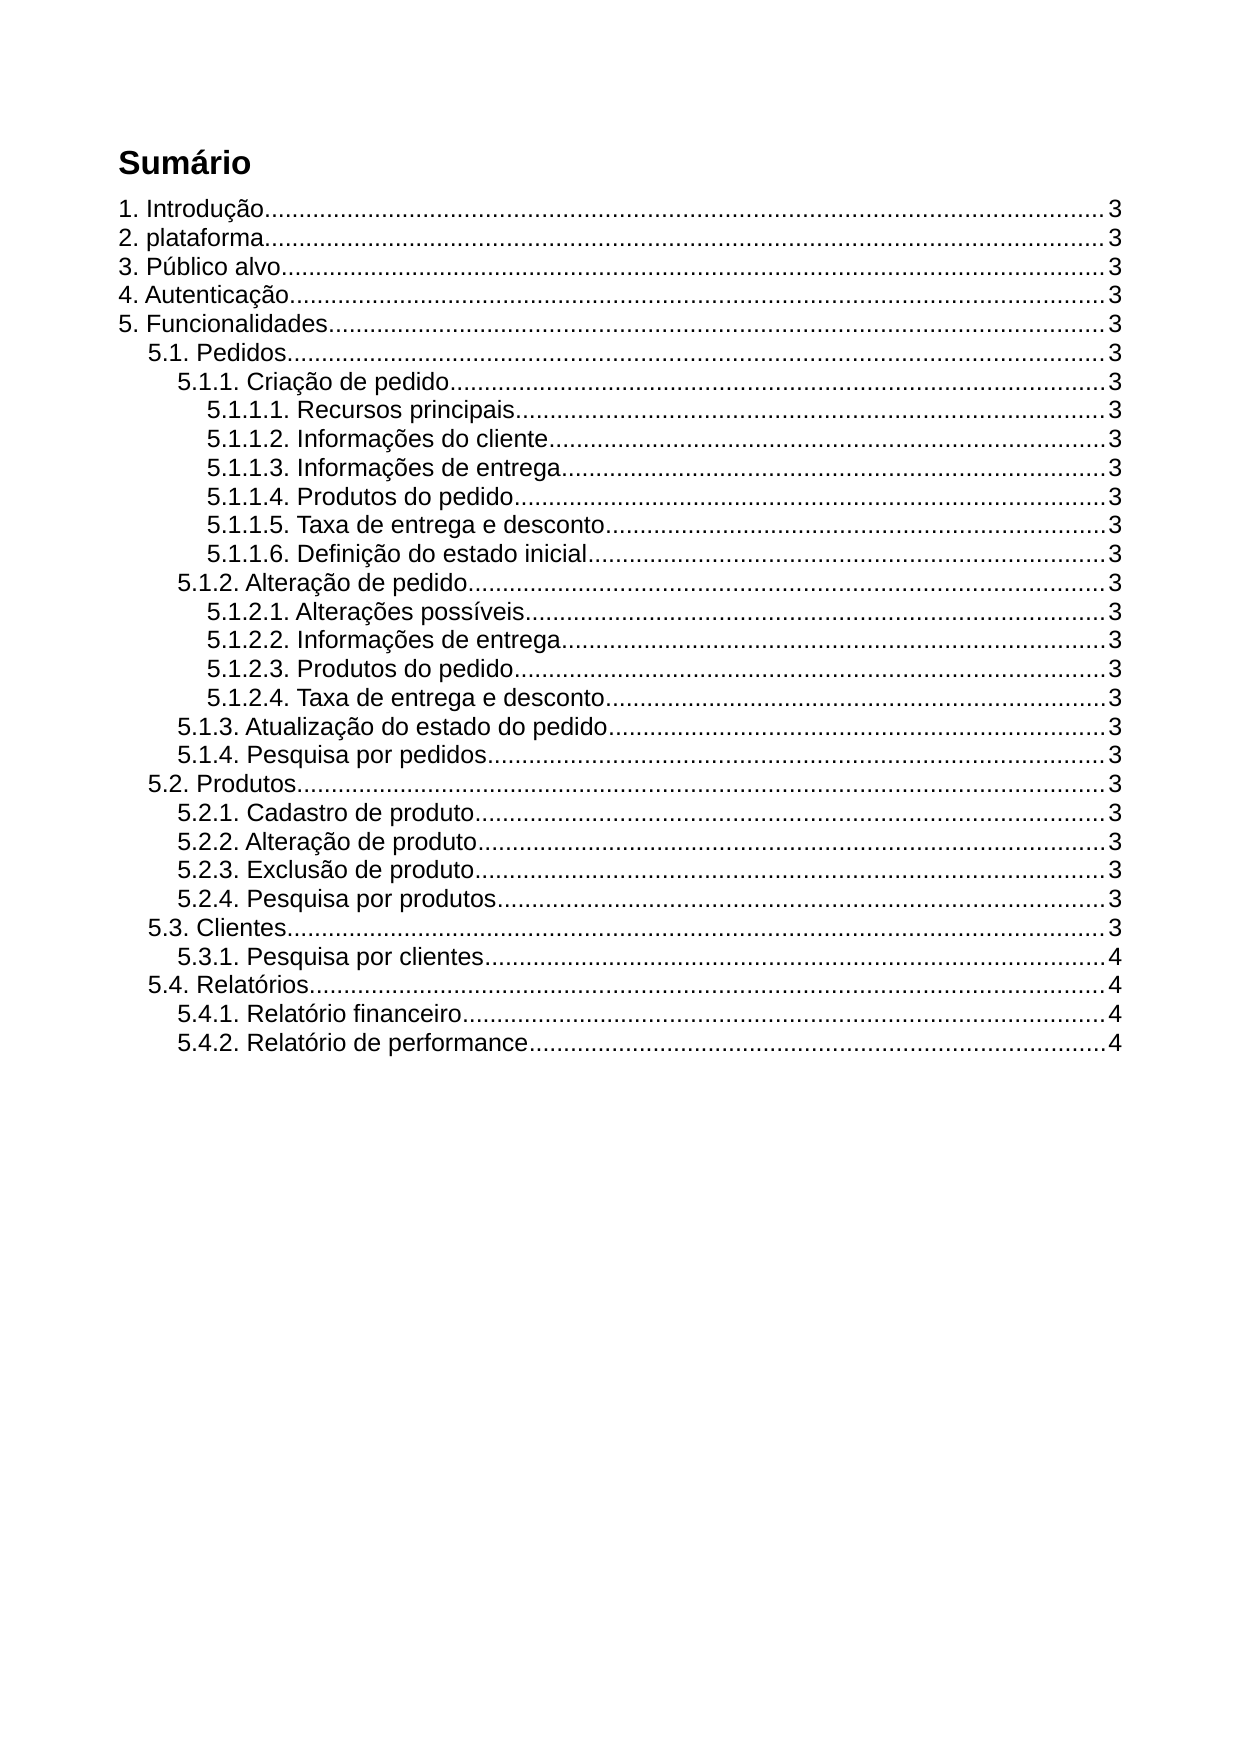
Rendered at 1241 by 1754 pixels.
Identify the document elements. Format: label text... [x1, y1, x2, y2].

text 5.1.3. Atualização do estado do pedido 3 [177, 712, 1122, 740]
text 4. Autenticação 3 [118, 280, 1122, 309]
text 5.1.1.1. Recursos principais 3 [207, 395, 1122, 424]
text 3. Público alvo 3 [118, 252, 1122, 280]
subtitle Sumário [118, 143, 1122, 182]
text 1. Introdução 3 [118, 194, 1122, 223]
text 5.1.1.2. Informações do cliente 3 [207, 424, 1122, 453]
text 5.1.1. Criação de pedido 3 [177, 367, 1122, 395]
text 5.1.2. Alteração de pedido 3 [177, 568, 1122, 597]
text 5.1.2.4. Taxa de entrega e desconto 3 [207, 683, 1122, 712]
text 5.1.1.4. Produtos do pedido 3 [207, 482, 1122, 510]
text 5.4. Relatórios 4 [148, 970, 1122, 999]
text 5.4.1. Relatório financeiro 4 [177, 999, 1122, 1028]
text 2. plataforma 3 [118, 223, 1122, 252]
text 5. Funcionalidades 3 [118, 309, 1122, 338]
text 5.3. Clientes 3 [148, 913, 1122, 942]
text 5.1.4. Pesquisa por pedidos 3 [177, 740, 1122, 769]
text 5.2.3. Exclusão de produto 3 [177, 855, 1122, 884]
text 5.2.4. Pesquisa por produtos 3 [177, 884, 1122, 913]
text 5.3.1. Pesquisa por clientes 4 [177, 942, 1122, 970]
text 5.2. Produtos 3 [148, 769, 1122, 798]
text 5.2.1. Cadastro de produto 3 [177, 798, 1122, 827]
text 5.1.2.2. Informações de entrega 3 [207, 625, 1122, 654]
text 5.1. Pedidos 3 [148, 338, 1122, 367]
text 5.2.2. Alteração de produto 3 [177, 827, 1122, 855]
text 5.1.1.5. Taxa de entrega e desconto 3 [207, 510, 1122, 539]
text 5.4.2. Relatório de performance 4 [177, 1028, 1122, 1057]
text 5.1.2.1. Alterações possíveis 3 [207, 597, 1122, 625]
text 5.1.1.3. Informações de entrega 3 [207, 453, 1122, 482]
text 5.1.1.6. Definição do estado inicial 3 [207, 539, 1122, 568]
text 5.1.2.3. Produtos do pedido 3 [207, 654, 1122, 683]
